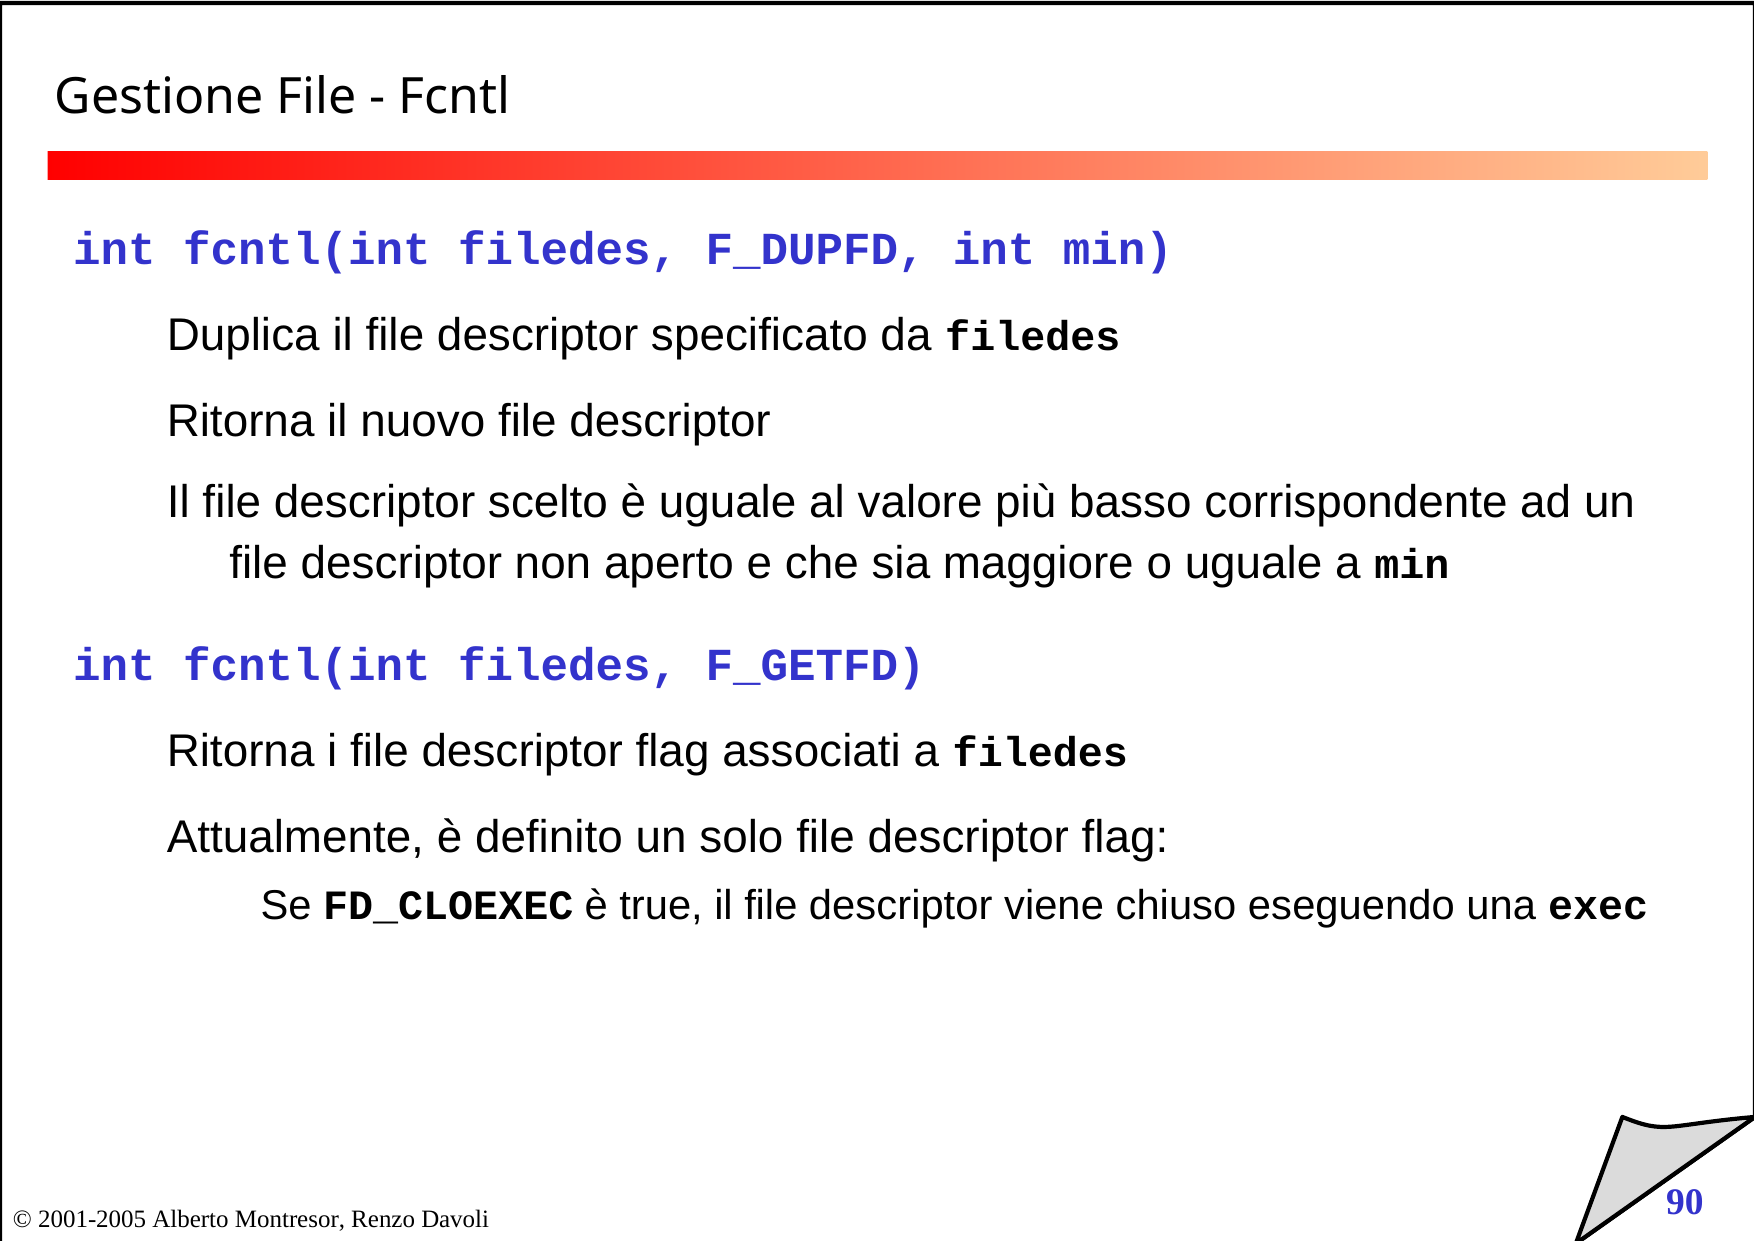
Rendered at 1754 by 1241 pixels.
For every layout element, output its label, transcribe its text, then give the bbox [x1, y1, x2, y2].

title Gestione File - Fcntl [40, 49, 1714, 144]
list int fcntl(int filedes, F_DUPFD, int min) Duplica il file descriptor specificato da filedes Ritorna il nuovo file descriptor Il file descriptor scelto è uguale al valore più basso corrispondente ad un file descriptor non aperto e che sia maggiore o uguale a min int fcntl(int filedes, F_GETFD) Ritorna i file descriptor flag associati a filedes Attualmente, è definito un solo file descriptor flag: Se FD_CLOEXEC è true, il file descriptor viene chiuso eseguendo una exec [58, 206, 1696, 1130]
